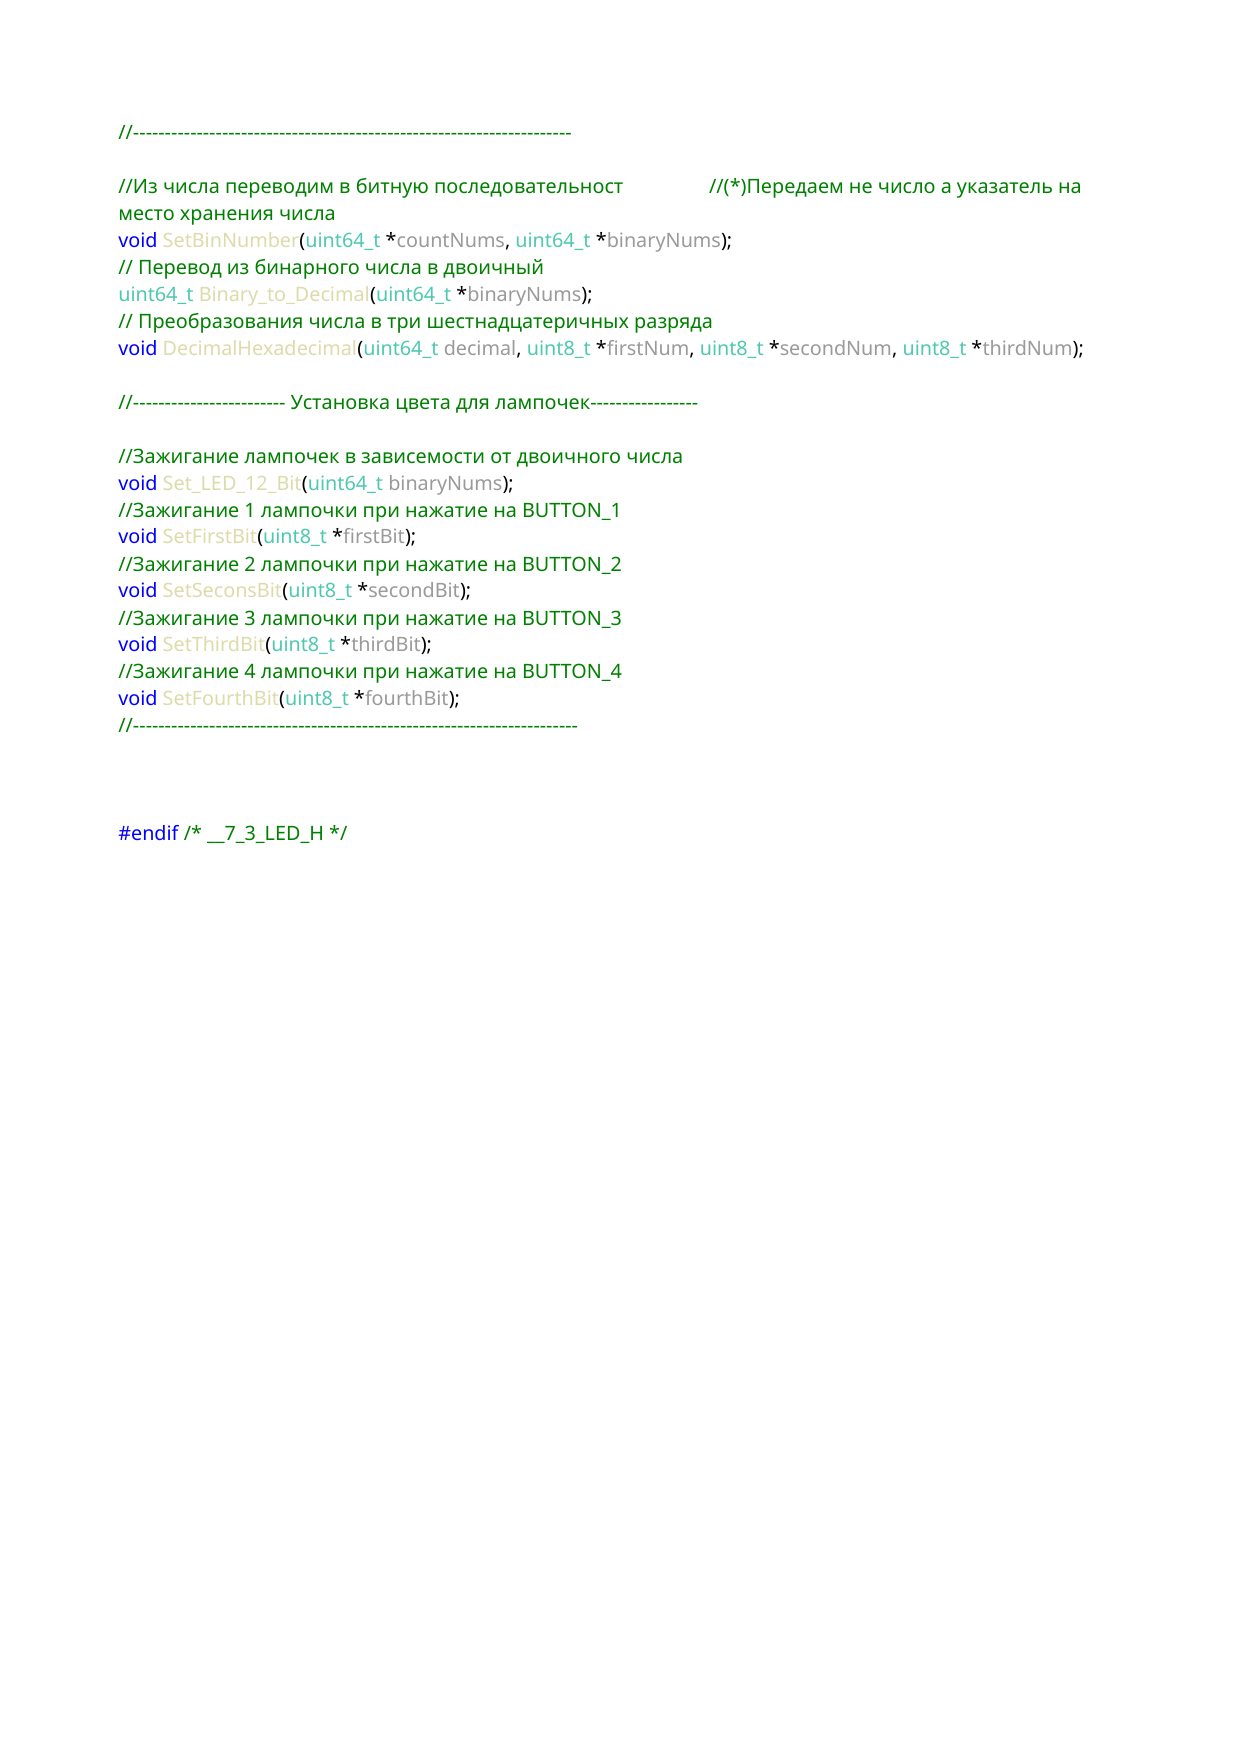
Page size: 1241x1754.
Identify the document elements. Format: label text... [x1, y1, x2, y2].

text // Преобразования числа в три шестнадцатеричных разряда [118, 307, 1122, 334]
text //---------------------------------------------------------------------- [118, 712, 1122, 739]
text //------------------------ Установка цвета для лампочек----------------- [118, 388, 1122, 415]
text //Зажигание 2 лампочки при нажатие на BUTTON_2 [118, 550, 1122, 577]
text //Зажигание 3 лампочки при нажатие на BUTTON_3 [118, 604, 1122, 631]
text void SetThirdBit(uint8_t *thirdBit); [118, 631, 1122, 658]
text //Зажигание лампочек в зависемости от двоичного числа [118, 442, 1122, 469]
text uint64_t Binary_to_Decimal(uint64_t *binaryNums); [118, 280, 1122, 307]
text void DecimalHexadecimal(uint64_t decimal, uint8_t *firstNum, uint8_t *secondNum, uint8_t *thirdNum); [118, 334, 1122, 361]
text //--------------------------------------------------------------------- [118, 118, 1122, 145]
text void SetBinNumber(uint64_t *countNums, uint64_t *binaryNums); [118, 226, 1122, 253]
text void SetFirstBit(uint8_t *firstBit); [118, 523, 1122, 550]
text #endif /* __7_3_LED_H */ [118, 819, 1122, 847]
text //Из числа переводим в битную последовательност //(*)Передаем не число а указатель на место хранения числа [118, 172, 1122, 226]
text void Set_LED_12_Bit(uint64_t binaryNums); [118, 469, 1122, 496]
text //Зажигание 1 лампочки при нажатие на BUTTON_1 [118, 496, 1122, 523]
text void SetSeconsBit(uint8_t *secondBit); [118, 577, 1122, 604]
text void SetFourthBit(uint8_t *fourthBit); [118, 685, 1122, 712]
text // Перевод из бинарного числа в двоичный [118, 253, 1122, 280]
text //Зажигание 4 лампочки при нажатие на BUTTON_4 [118, 658, 1122, 685]
